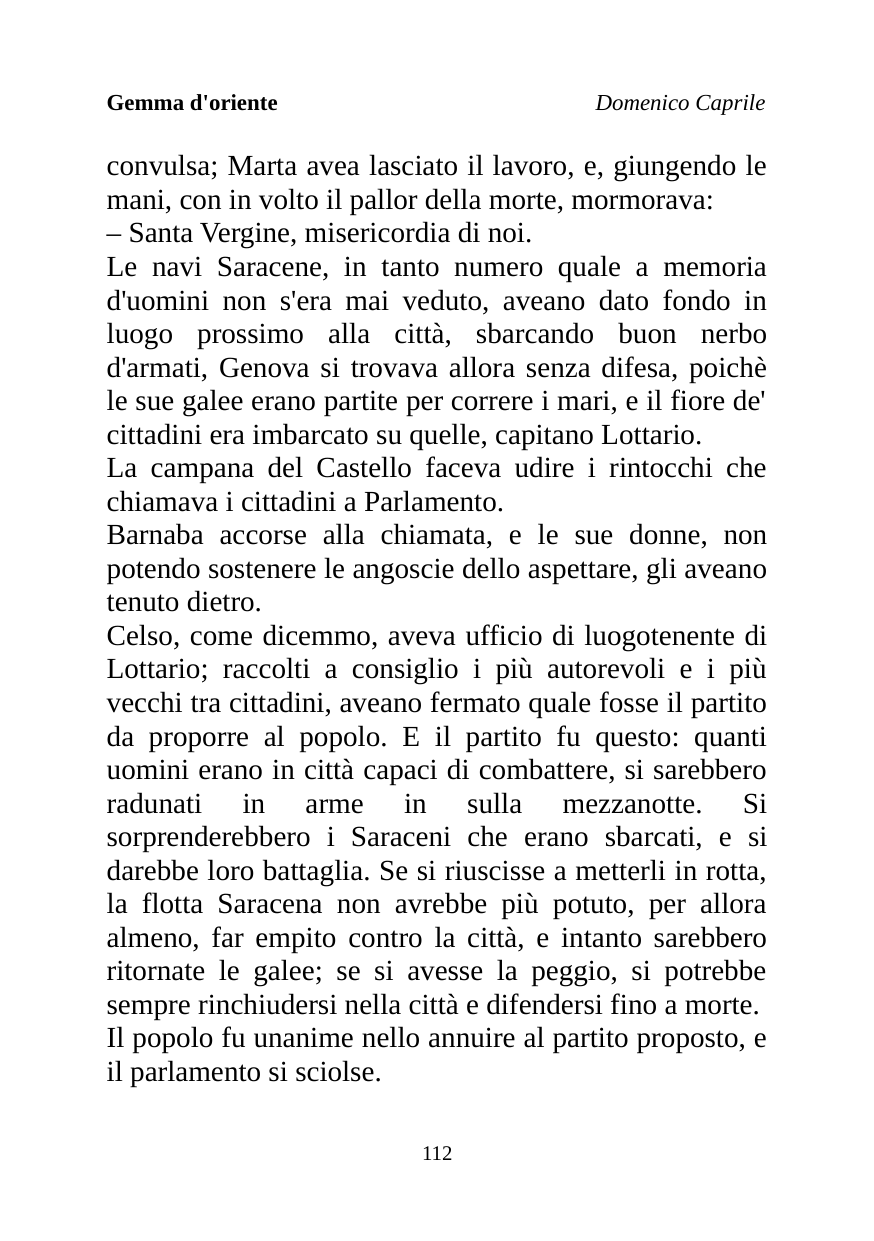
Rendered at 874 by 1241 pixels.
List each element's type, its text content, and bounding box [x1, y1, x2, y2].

text Le navi Saracene, in tanto numero quale a memoria d'uomini non s'era mai veduto, aveano dato fondo in luogo prossimo alla città, sbarcando buon nerbo d'armati, Genova si trovava allora senza difesa, poichè le sue galee erano partite per correre i mari, e il fiore de' cittadini era imbarcato su quelle, capitano Lottario. [106, 249, 768, 450]
text convulsa; Marta avea lasciato il lavoro, e, giungendo le mani, con in volto il pallor della morte, mormorava: [106, 148, 768, 216]
text Barnaba accorse alla chiamata, e le sue donne, non potendo sostenere le angoscie dello aspettare, gli aveano tenuto dietro. [106, 517, 768, 618]
text Il popolo fu unanime nello annuire al partito proposto, e il parlamento si sciolse. [106, 1021, 768, 1088]
text – Santa Vergine, misericordia di noi. [106, 216, 768, 249]
text La campana del Castello faceva udire i rintocchi che chiamava i cittadini a Parlamento. [106, 450, 768, 517]
text Celso, come dicemmo, aveva ufficio di luogotenente di Lottario; raccolti a consiglio i più autorevoli e i più vecchi tra cittadini, aveano fermato quale fosse il partito da proporre al popolo. E il partito fu questo: quanti uomini erano in città capaci di combattere, si sarebbero radunati in arme in sulla mezzanotte. Si sorprenderebbero i Saraceni che erano sbarcati, e si darebbe loro battaglia. Se si riuscisse a metterli in rotta, la flotta Saracena non avrebbe più potuto, per allora almeno, far empito contro la città, e intanto sarebbero ritornate le galee; se si avesse la peggio, si potrebbe sempre rinchiudersi nella città e difendersi fino a morte. [106, 618, 768, 1021]
